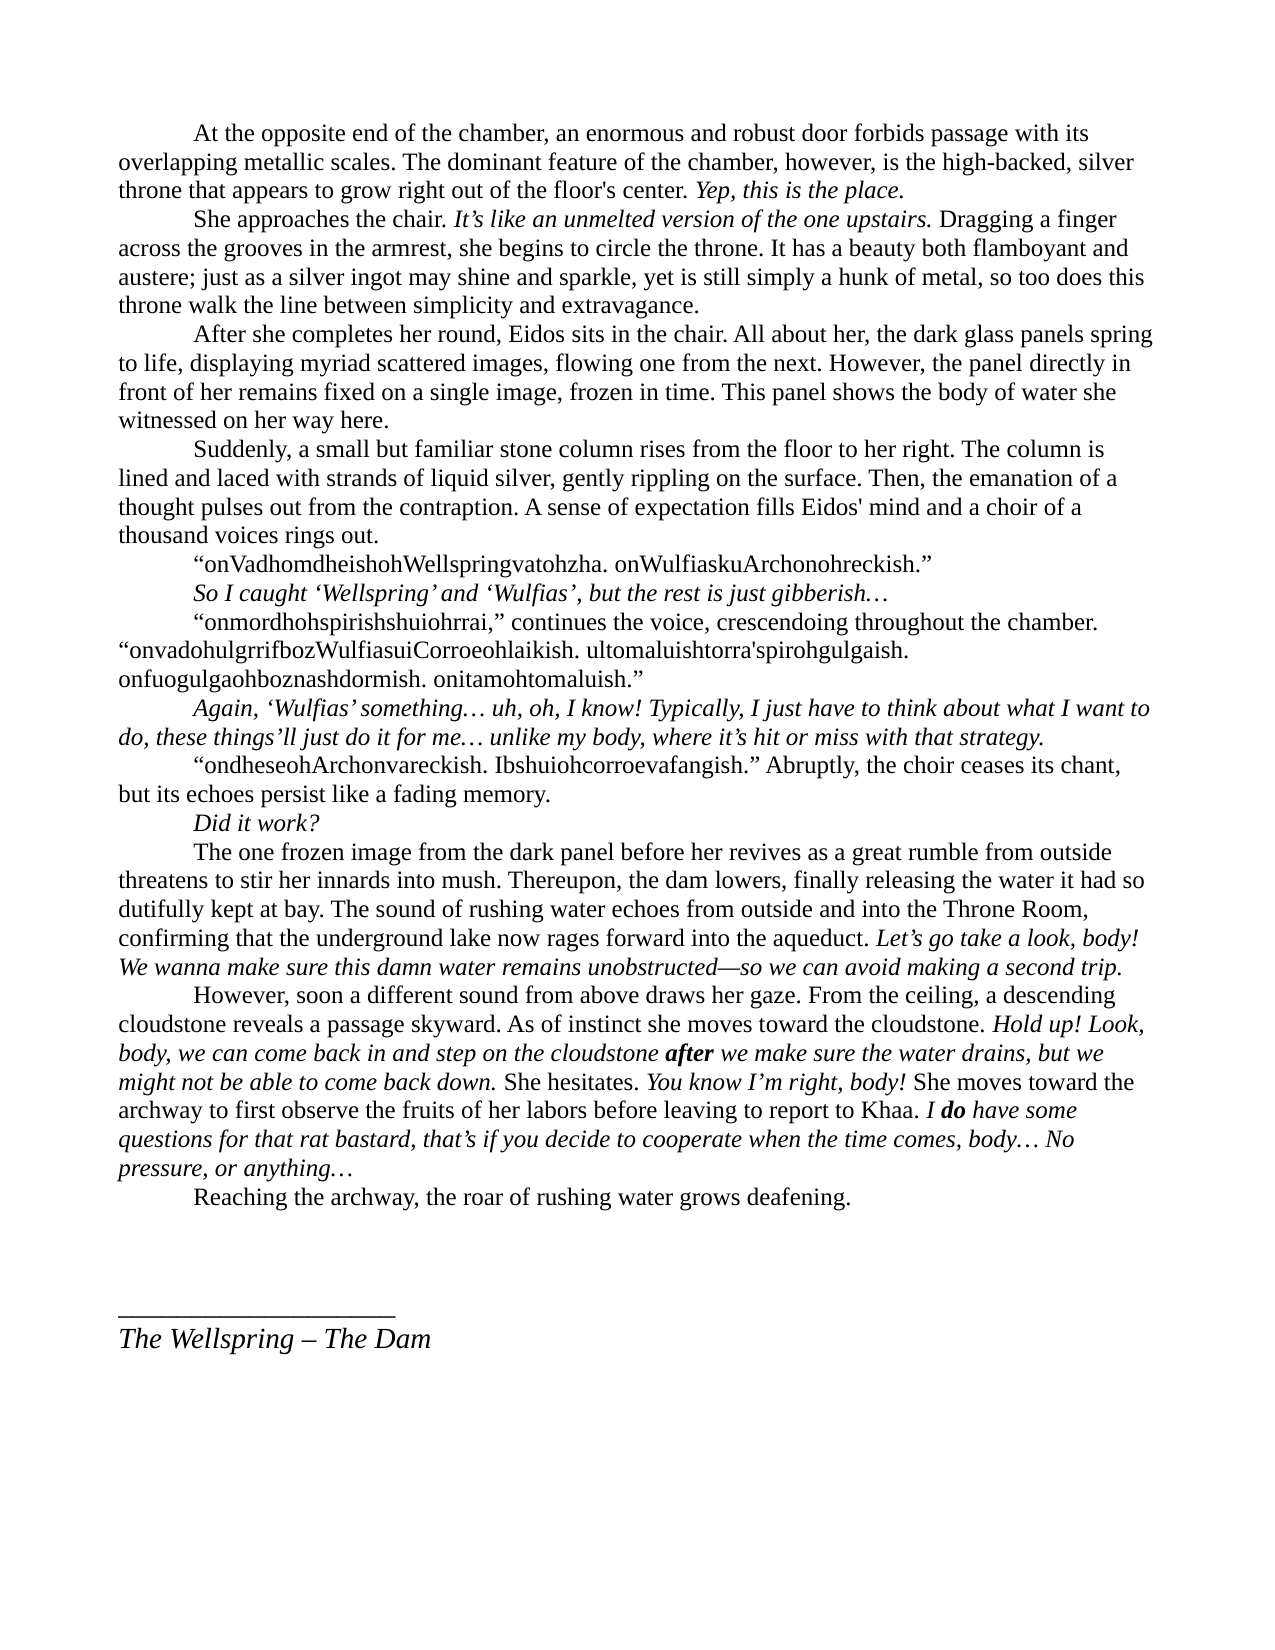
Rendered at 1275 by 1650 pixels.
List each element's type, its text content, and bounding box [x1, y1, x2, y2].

text The one frozen image from the dark panel before her revives as a great rumble from outside threatens to stir her innards into mush. Thereupon, the dam lowers, finally releasing the water it had so dutifully kept at bay. The sound of rushing water echoes from outside and into the Throne Room, confirming that the underground lake now rages forward into the aqueduct. Let’s go take a look, body! We wanna make sure this damn water remains unobstructed—so we can avoid making a second trip. [118, 837, 1157, 981]
text Again, ‘Wulfias’ something… uh, oh, I know! Typically, I just have to think about what I want to do, these things’ll just do it for me… unlike my body, where it’s hit or miss with that strategy. [118, 693, 1157, 751]
text Suddenly, a small but familiar stone column rises from the floor to her right. The column is lined and laced with strands of liquid silver, gently rippling on the surface. Then, the emanation of a thought pulses out from the contraption. A sense of expectation fills Eidos' mind and a choir of a thousand voices rings out. [118, 434, 1157, 549]
text Did it work? [118, 808, 1157, 837]
text “ondheseohArchonvareckish. Ibshuiohcorroevafangish.” Abruptly, the choir ceases its chant, but its echoes persist like a fading memory. [118, 751, 1157, 808]
text The Wellspring – The Dam [118, 1321, 1157, 1354]
text ___________________ [118, 1287, 1157, 1321]
text Reaching the archway, the roar of rushing water grows deafening. [118, 1182, 1157, 1211]
text At the opposite end of the chamber, an enormous and robust door forbids passage with its overlapping metallic scales. The dominant feature of the chamber, however, is the high-backed, silver throne that appears to grow right out of the floor's center. Yep, this is the place. [118, 118, 1157, 204]
text She approaches the chair. It’s like an unmelted version of the one upstairs. Dragging a finger across the grooves in the armrest, she begins to circle the throne. It has a beauty both flamboyant and austere; just as a silver ingot may shine and sparkle, yet is still simply a hunk of metal, so too does this throne walk the line between simplicity and extravagance. [118, 204, 1157, 319]
text However, soon a different sound from above draws her gaze. From the ceiling, a descending cloudstone reveals a passage skyward. As of instinct she moves toward the cloudstone. Hold up! Look, body, we can come back in and step on the cloudstone after we make sure the water drains, but we might not be able to come back down. She hesitates. You know I’m right, body! She moves toward the archway to first observe the fruits of her labors before leaving to report to Khaa. I do have some questions for that rat bastard, that’s if you decide to cooperate when the time comes, body… No pressure, or anything… [118, 981, 1157, 1182]
text So I caught ‘Wellspring’ and ‘Wulfias’, but the rest is just gibberish… [118, 578, 1157, 607]
text “onVadhomdheishohWellspringvatohzha. onWulfiaskuArchonohreckish.” [118, 549, 1157, 578]
text After she completes her round, Eidos sits in the chair. All about her, the dark glass panels spring to life, displaying myriad scattered images, flowing one from the next. However, the panel directly in front of her remains fixed on a single image, frozen in time. This panel shows the body of water she witnessed on her way here. [118, 319, 1157, 434]
text “onmordhohspirishshuiohrrai,” continues the voice, crescendoing throughout the chamber. “onvadohulgrrifbozWulfiasuiCorroeohlaikish. ultomaluishtorra'spirohgulgaish. onfuogulgaohboznashdormish. onitamohtomaluish.” [118, 607, 1157, 693]
